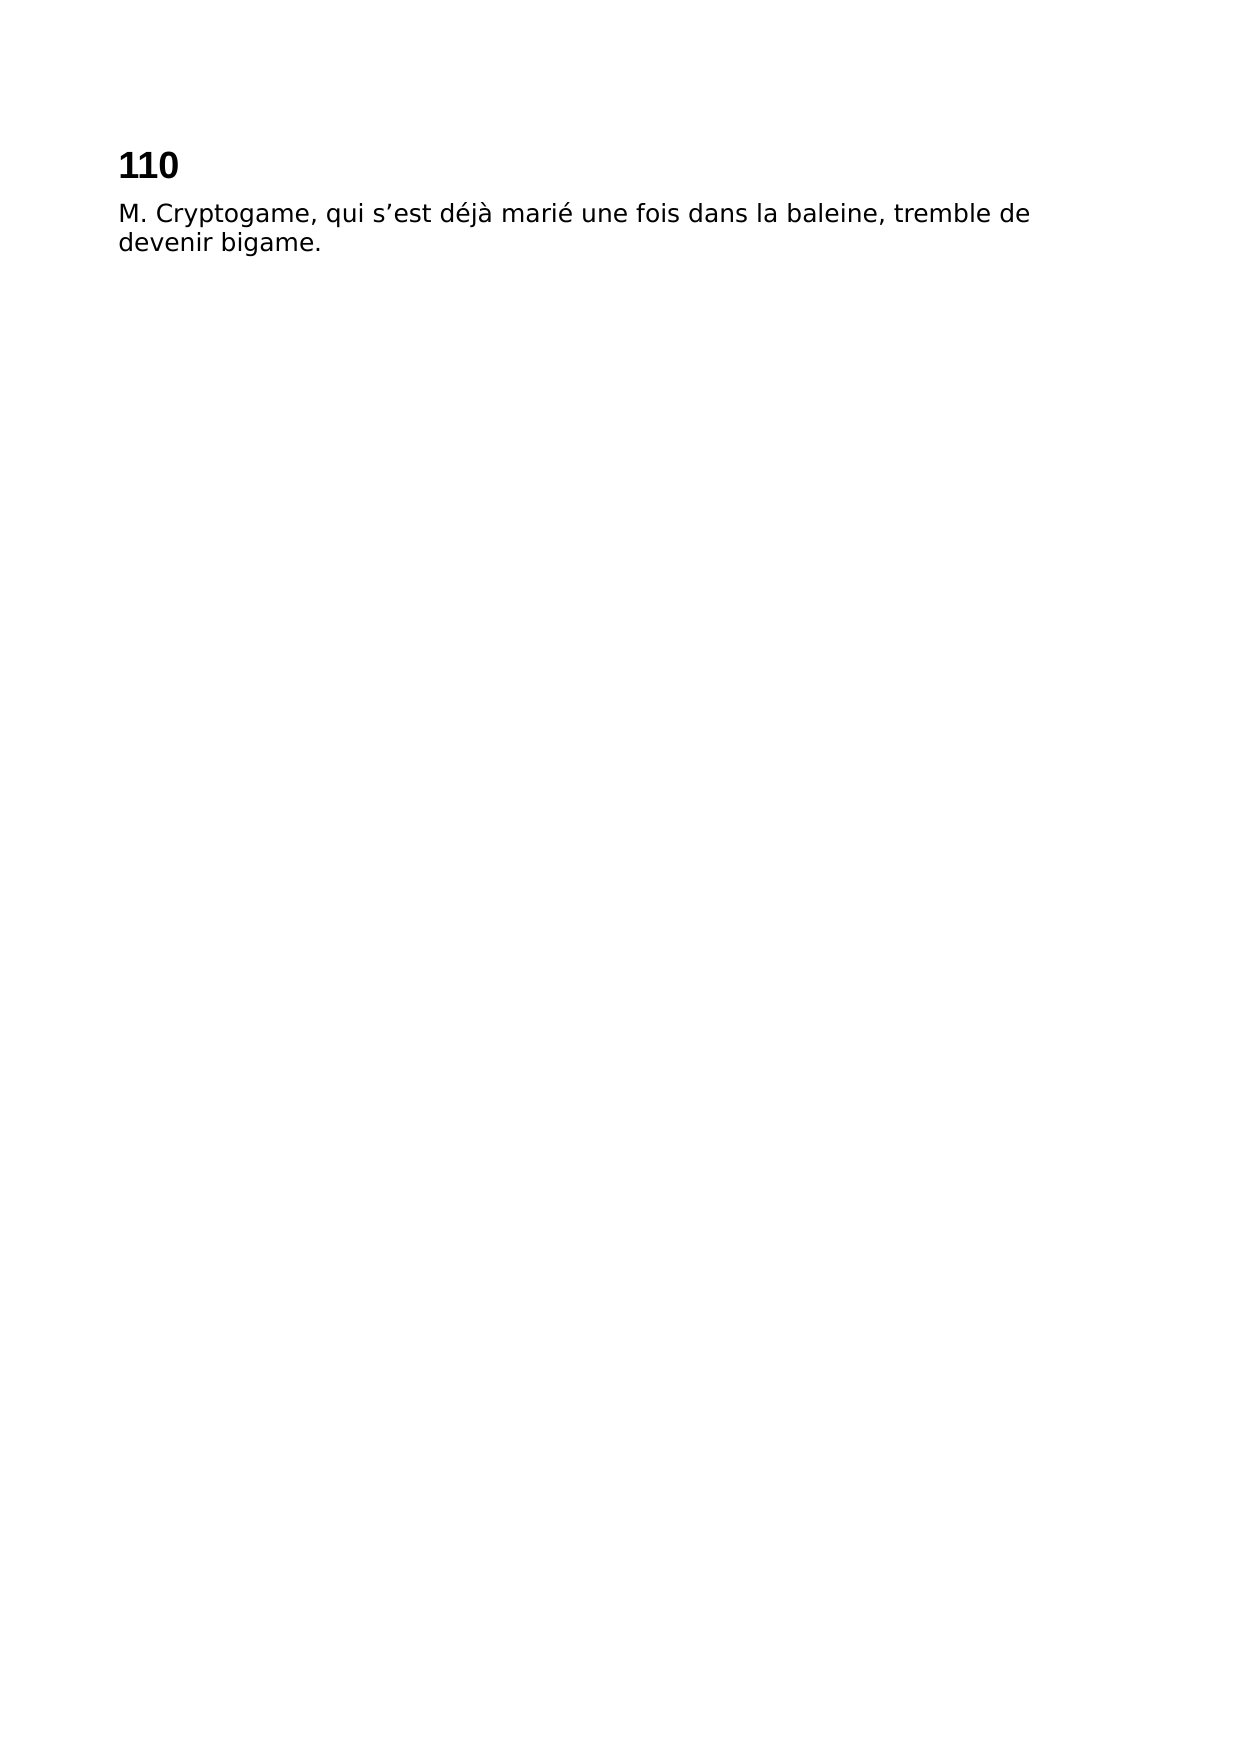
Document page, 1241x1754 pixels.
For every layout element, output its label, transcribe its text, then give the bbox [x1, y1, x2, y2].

text M. Cryptogame, qui s’est déjà marié une fois dans la baleine, tremble de devenir bigame. [118, 199, 1122, 258]
subtitle 110 [118, 143, 1122, 187]
